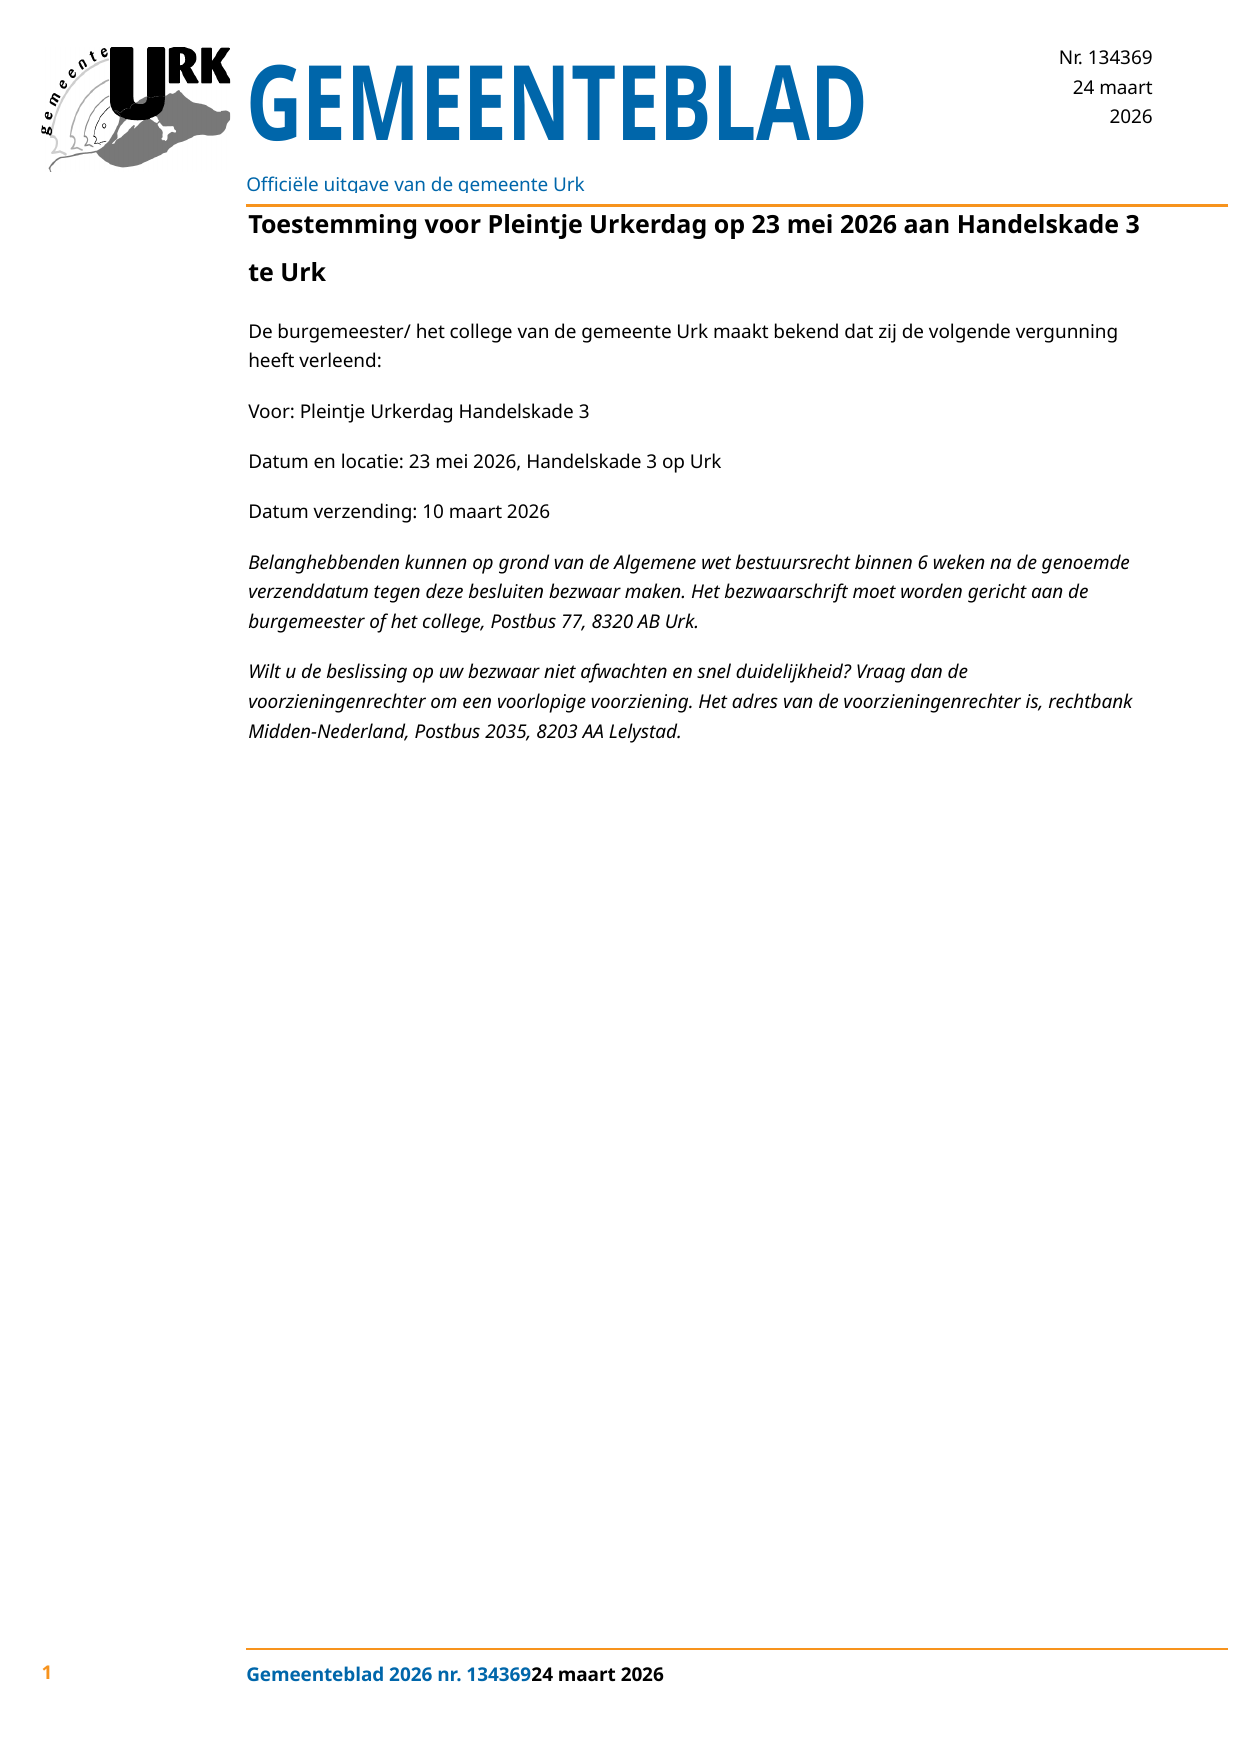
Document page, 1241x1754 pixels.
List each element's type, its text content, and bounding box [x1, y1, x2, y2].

text Belanghebbenden kunnen op grond van de Algemene wet bestuursrecht binnen 6 weken na de genoemde verzenddatum tegen deze besluiten bezwaar maken. Het bezwaarschrift moet worden gericht aan de burgemeester of het college, Postbus 77, 8320 AB Urk. [248, 549, 1152, 634]
text Datum verzending: 10 maart 2026 [248, 499, 1152, 524]
text De burgemeester/ het college van de gemeente Urk maakt bekend dat zij de volgende vergunning heeft verleend: [248, 318, 1152, 373]
text Voor: Pleintje Urkerdag Handelskade 3 [248, 398, 1152, 424]
text Toestemming voor Pleintje Urkerdag op 23 mei 2026 aan Handelskade 3 te Urk [248, 207, 1152, 288]
picture [41, 47, 231, 172]
text Datum en locatie: 23 mei 2026, Handelskade 3 op Urk [248, 448, 1152, 474]
text Wilt u de beslissing op uw bezwaar niet afwachten en snel duidelijkheid? Vraag dan de voorzieningenrechter om een voorlopige voorziening. Het adres van de voorzieningenrechter is, rechtbank Midden-Nederland, Postbus 2035, 8203 AA Lelystad. [248, 659, 1152, 744]
